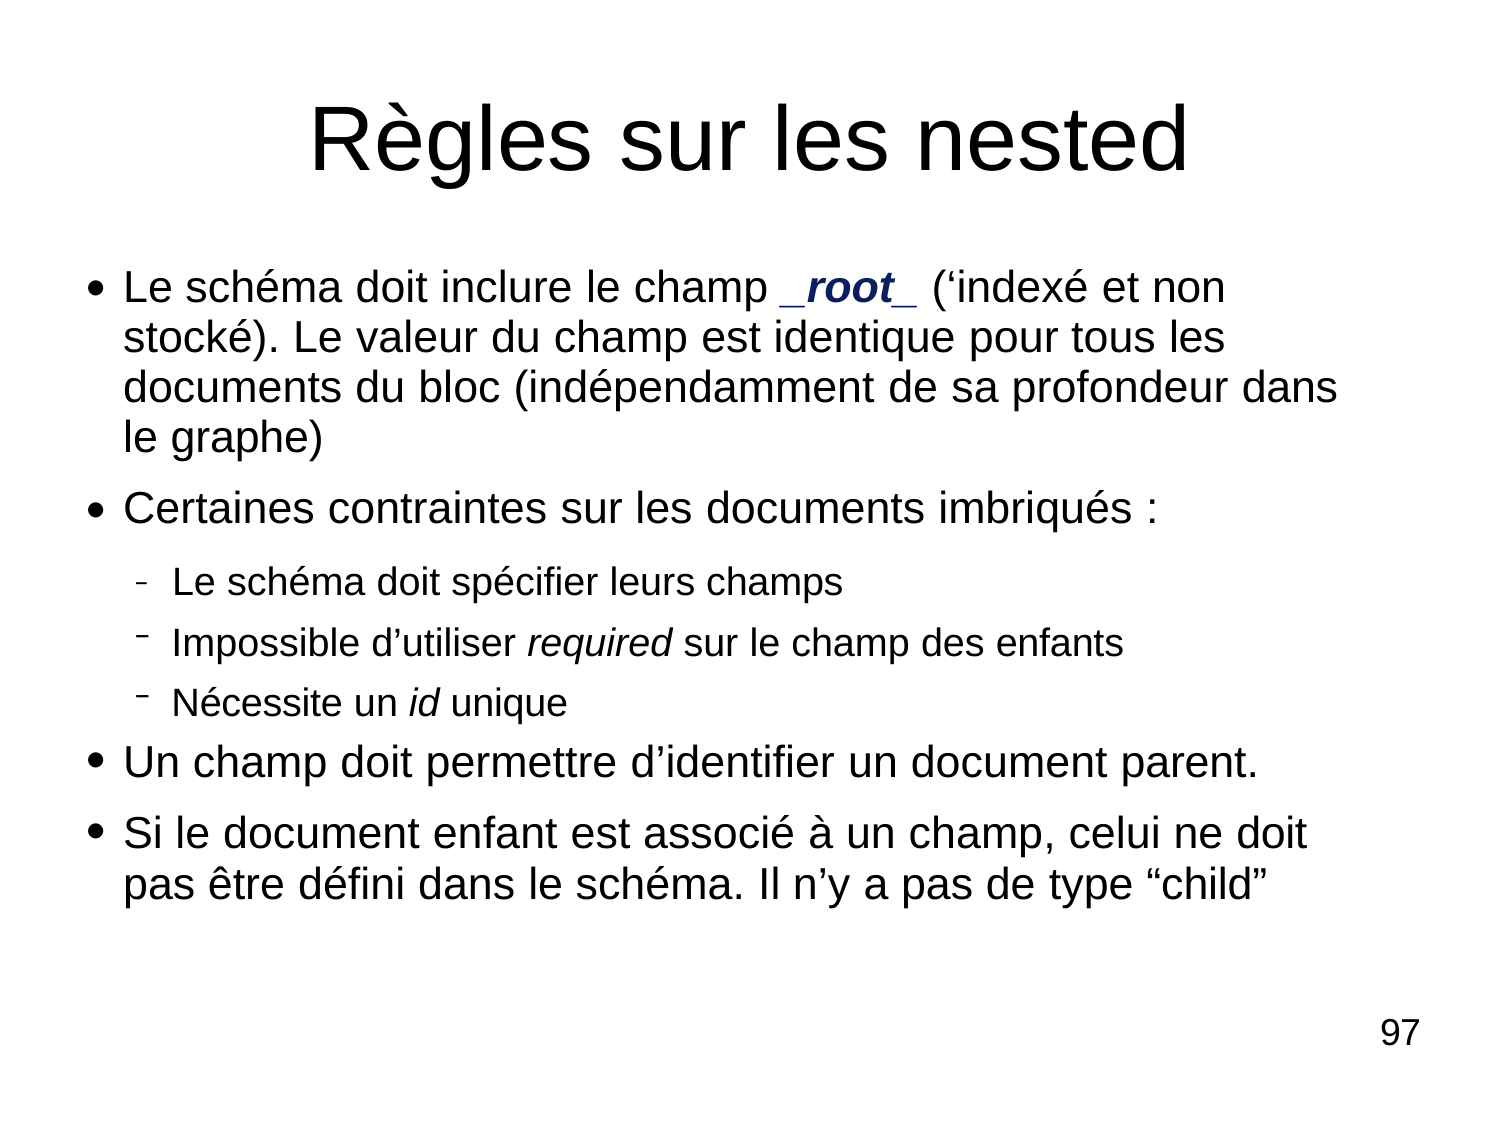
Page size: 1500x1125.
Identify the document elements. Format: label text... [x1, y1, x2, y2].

title Règles sur les nested [87, 26, 1413, 267]
text_box ● [84, 814, 106, 841]
text_box ● [84, 743, 106, 770]
text_box Un champ doit permettre d’identifier un document parent. Si le document enfant est associé à un champ, celui ne doit pas être défini dans le schéma. Il n’y a pas de type “child” [121, 713, 1319, 909]
text_box ● [84, 493, 106, 520]
slide_number 97 [1373, 1009, 1451, 1125]
text_box – Le schéma doit spécifier leurs champs Impossible d’utiliser required sur le champ des enfants Nécessite un id unique [133, 537, 1128, 713]
text_box ● [84, 271, 106, 298]
text_box Le schéma doit inclure le champ _root_ (‘indexé et non stocké). Le valeur du champ est identique pour tous les documents du bloc (indépendamment de sa profondeur dans le graphe) Certaines contraintes sur les documents imbriqués : [121, 256, 1350, 533]
